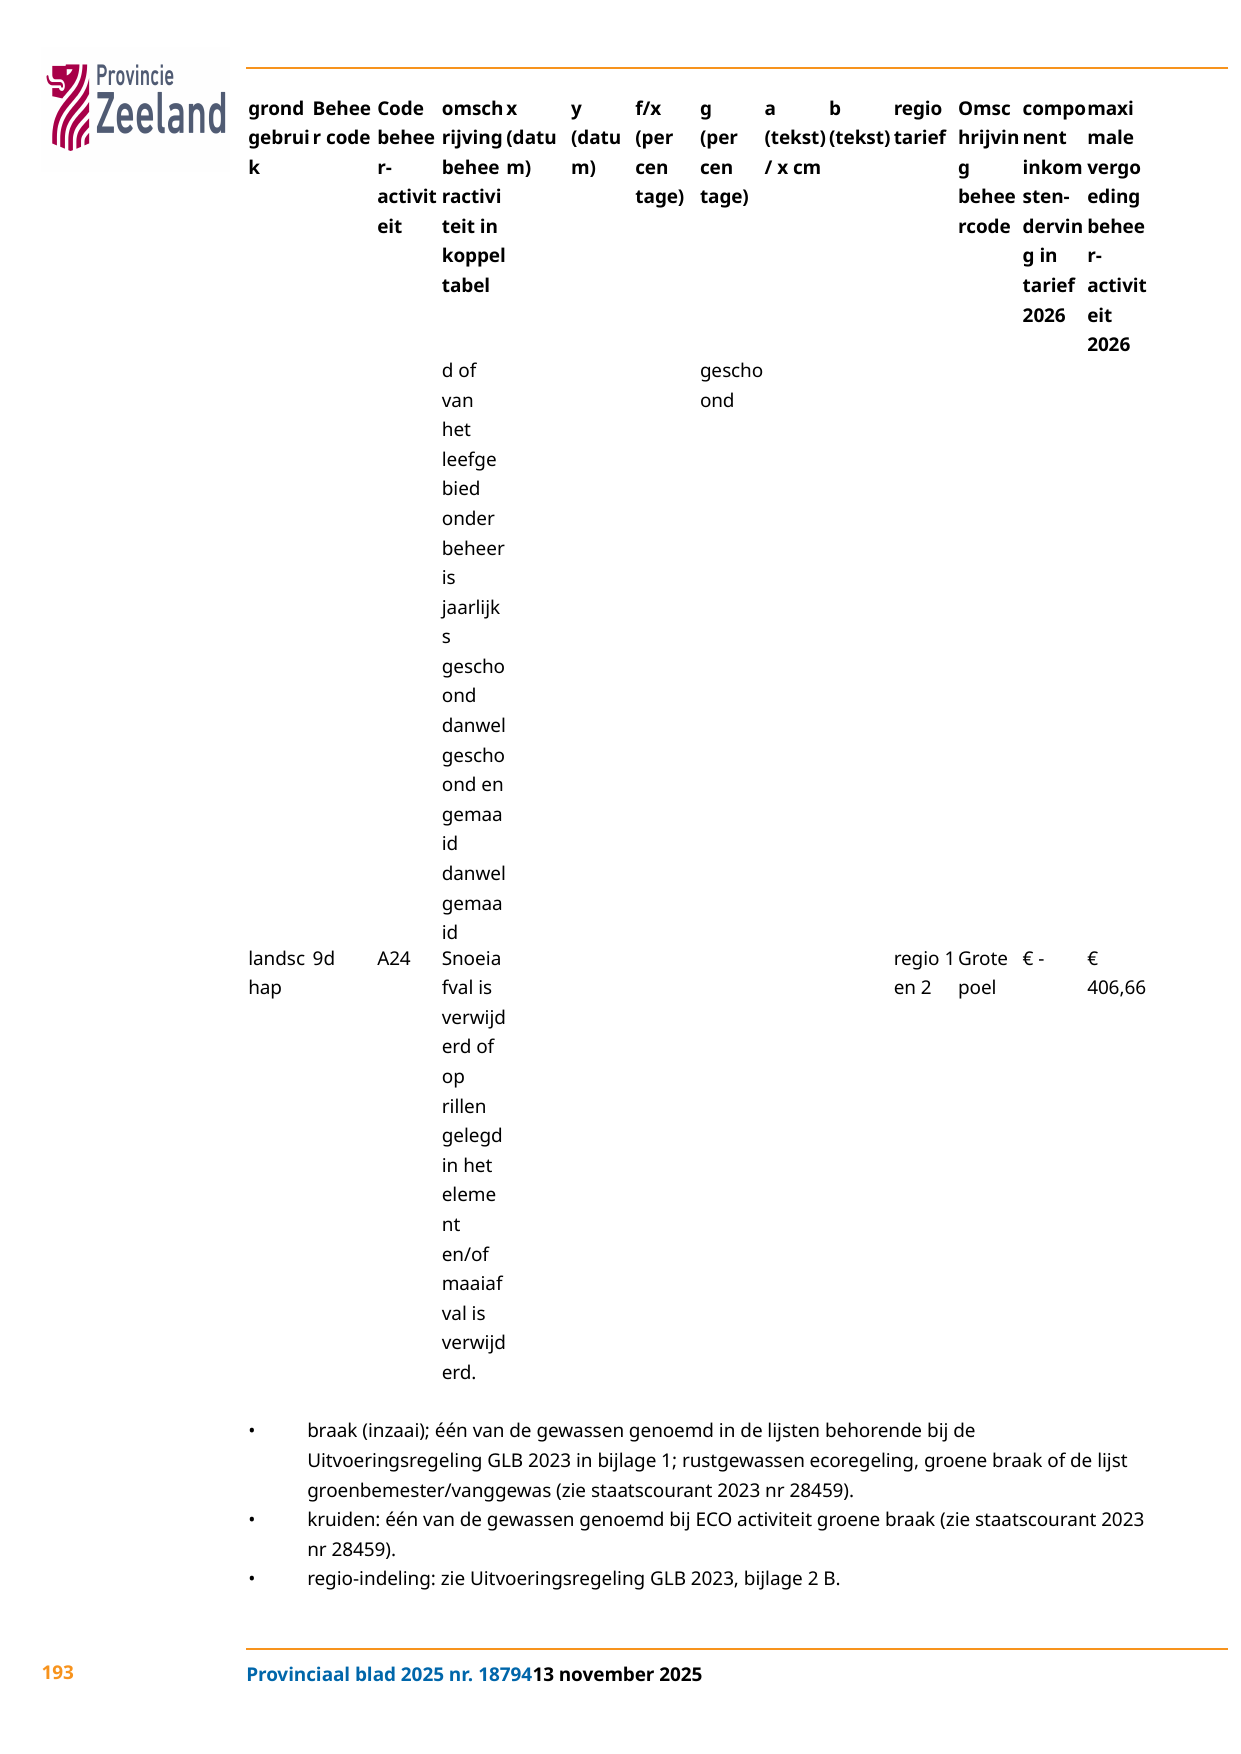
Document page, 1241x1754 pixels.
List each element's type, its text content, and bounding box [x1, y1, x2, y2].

table_cell landschap [248, 945, 312, 1385]
table_header regio tarief [894, 95, 958, 357]
table_header Code beheer-activiteit [377, 95, 442, 357]
table_cell [894, 357, 958, 945]
table_cell [506, 945, 571, 1385]
table_cell [829, 357, 893, 945]
table_cell Snoeiafval is verwijderd of op rillen gelegd in het element en/of maaiafval is verwijderd. [442, 945, 506, 1385]
table_cell [635, 945, 700, 1385]
list braak (inzaai); één van de gewassen genoemd in de lijsten behorende bij de Uitvoeringsregeling GLB 2023 in bijlage 1; rustgewassen ecoregeling, groene braak of de lijst groenbemester/vanggewas (zie staatscourant 2023 nr 28459). [248, 1418, 1152, 1503]
table_cell d of van het leefgebied onder beheer is jaarlijks geschoond danwel geschoond en gemaaid danwel gemaaid [442, 357, 506, 945]
table_header g (per cen tage) [700, 95, 764, 357]
table_cell [248, 357, 312, 945]
table_header Omschrijving beheercode [958, 95, 1022, 357]
table_cell Grote poel [958, 945, 1022, 1385]
list kruiden: één van de gewassen genoemd bij ECO activiteit groene braak (zie staatscourant 2023 nr 28459). [248, 1506, 1152, 1562]
table_cell [700, 945, 764, 1385]
table_cell [1023, 357, 1087, 945]
table_cell [571, 945, 635, 1385]
table_cell [635, 357, 700, 945]
table_header b (tekst) [829, 95, 893, 357]
table_cell [764, 357, 829, 945]
table_cell [764, 945, 829, 1385]
table_header grond gebruik [248, 95, 312, 357]
table_header component inkomsten-derving in tarief 2026 [1023, 95, 1087, 357]
table_cell 9d [313, 945, 377, 1385]
table_cell [571, 357, 635, 945]
table_header Beheer code [313, 95, 377, 357]
table_cell geschoond [700, 357, 764, 945]
table_cell [829, 945, 893, 1385]
table_header maximale vergoeding beheer-activiteit 2026 [1087, 95, 1152, 357]
table_cell [377, 357, 442, 945]
table_cell € - [1023, 945, 1087, 1385]
list regio-indeling: zie Uitvoeringsregeling GLB 2023, bijlage 2 B. [248, 1566, 1152, 1591]
table_cell [958, 357, 1022, 945]
table_cell regio 1 en 2 [894, 945, 958, 1385]
table_header y (datum) [571, 95, 635, 357]
picture [41, 47, 231, 172]
table_header f/x (per cen tage) [635, 95, 700, 357]
table_header x (datum) [506, 95, 571, 357]
table_cell [313, 357, 377, 945]
table_header omschrijving beheeractiviteit in koppeltabel [442, 95, 506, 357]
table_cell [506, 357, 571, 945]
table_header a (tekst) / x cm [764, 95, 829, 357]
table_cell A24 [377, 945, 442, 1385]
table_cell € 406,66 [1087, 945, 1152, 1385]
table_cell [1087, 357, 1152, 945]
